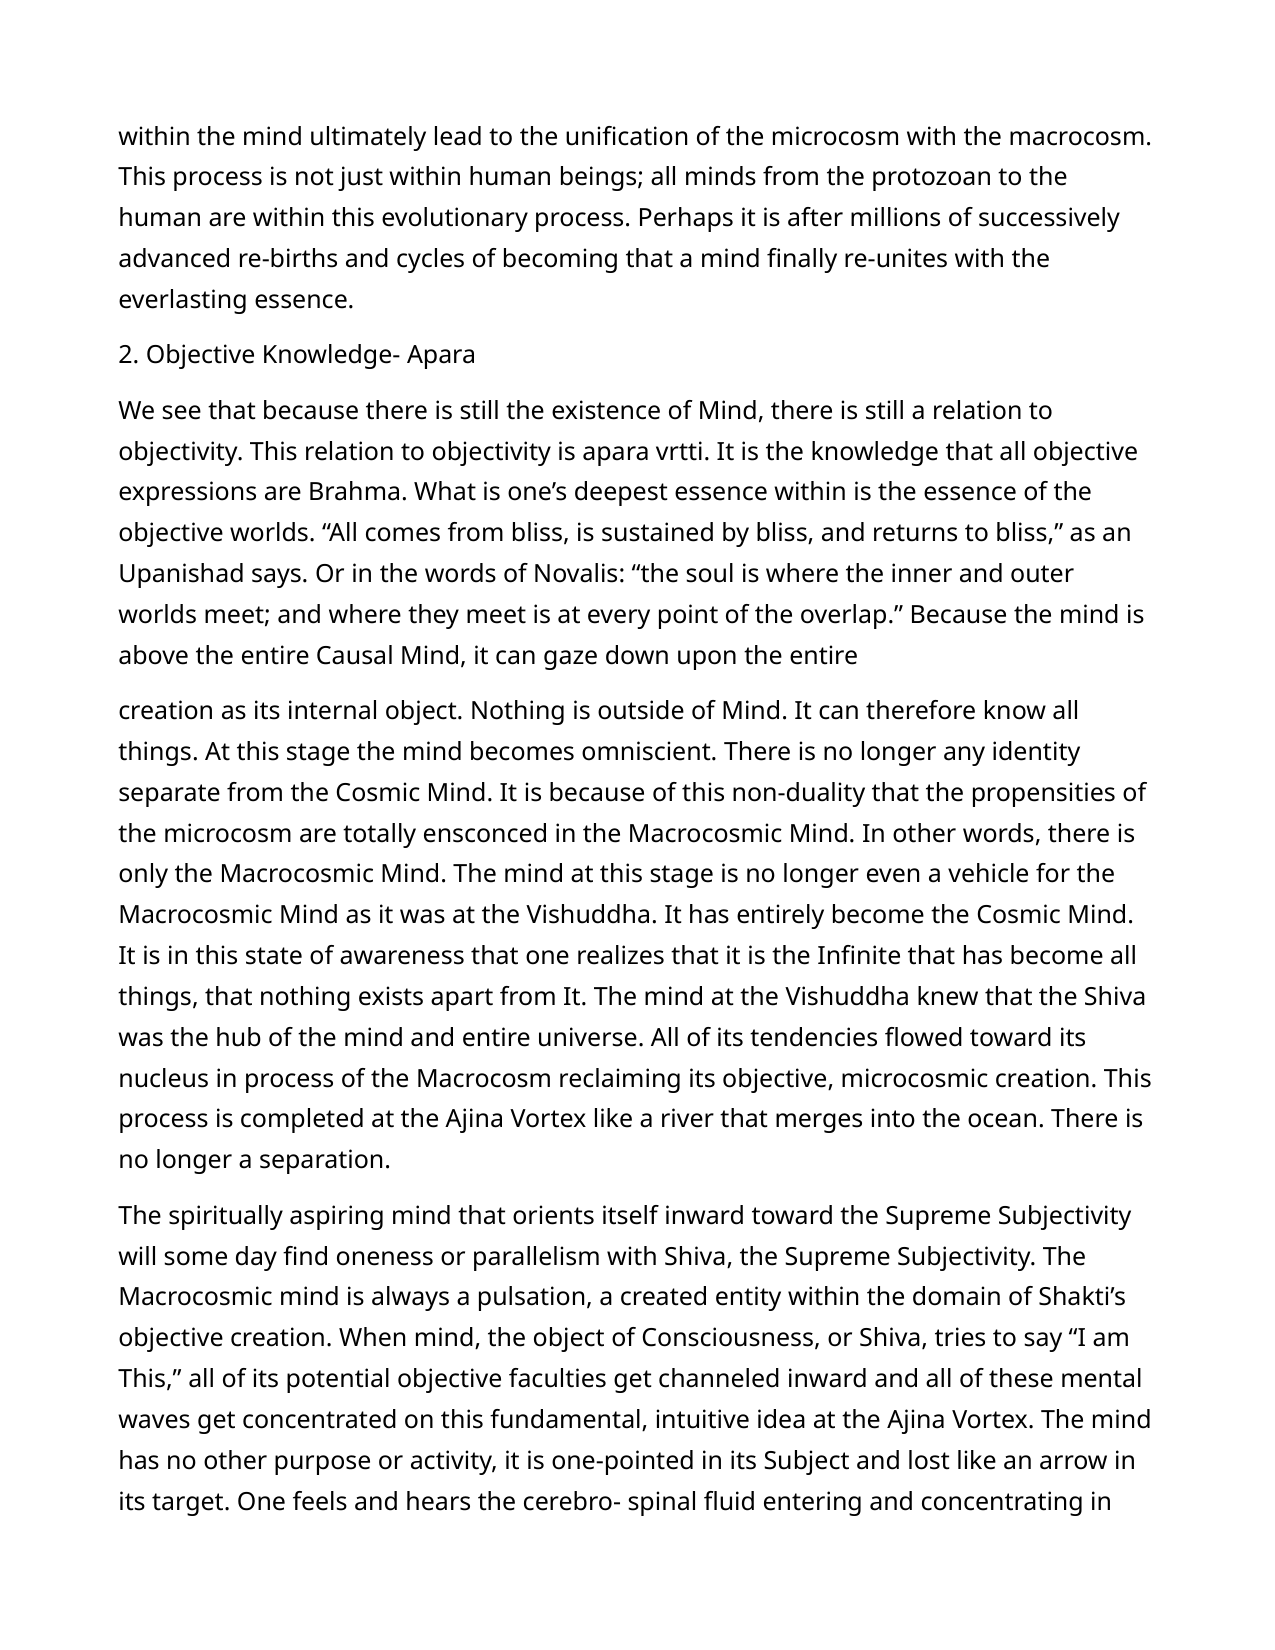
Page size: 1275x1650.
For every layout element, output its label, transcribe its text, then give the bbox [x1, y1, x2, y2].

text 2. Objective Knowledge- Apara [118, 337, 1157, 371]
text within the mind ultimately lead to the unification of the microcosm with the macrocosm. This process is not just within human beings; all minds from the protozoan to the human are within this evolutionary process. Perhaps it is after millions of successively advanced re-births and cycles of becoming that a mind finally re-unites with the everlasting essence. [118, 118, 1157, 316]
text creation as its internal object. Nothing is outside of Mind. It can therefore know all things. At this stage the mind becomes omniscient. There is no longer any identity separate from the Cosmic Mind. It is because of this non-duality that the propensities of the microcosm are totally ensconced in the Macrocosmic Mind. In other words, there is only the Macrocosmic Mind. The mind at this stage is no longer even a vehicle for the Macrocosmic Mind as it was at the Vishuddha. It has entirely become the Cosmic Mind. It is in this state of awareness that one realizes that it is the Infinite that has become all things, that nothing exists apart from It. The mind at the Vishuddha knew that the Shiva was the hub of the mind and entire universe. All of its tendencies flowed toward its nucleus in process of the Macrocosm reclaiming its objective, microcosmic creation. This process is completed at the Ajina Vortex like a river that merges into the ocean. There is no longer a separation. [118, 693, 1157, 1176]
text The spiritually aspiring mind that orients itself inward toward the Supreme Subjectivity will some day find oneness or parallelism with Shiva, the Supreme Subjectivity. The Macrocosmic mind is always a pulsation, a created entity within the domain of Shakti’s objective creation. When mind, the object of Consciousness, or Shiva, tries to say “I am This,” all of its potential objective faculties get channeled inward and all of these mental waves get concentrated on this fundamental, intuitive idea at the Ajina Vortex. The mind has no other purpose or activity, it is one-pointed in its Subject and lost like an arrow in its target. One feels and hears the cerebro- spinal fluid entering and concentrating in [118, 1197, 1157, 1517]
text We see that because there is still the existence of Mind, there is still a relation to objectivity. This relation to objectivity is apara vrtti. It is the knowledge that all objective expressions are Brahma. What is one’s deepest essence within is the essence of the objective worlds. “All comes from bliss, is sustained by bliss, and returns to bliss,” as an Upanishad says. Or in the words of Novalis: “the soul is where the inner and outer worlds meet; and where they meet is at every point of the overlap.” Because the mind is above the entire Causal Mind, it can gaze down upon the entire [118, 392, 1157, 671]
